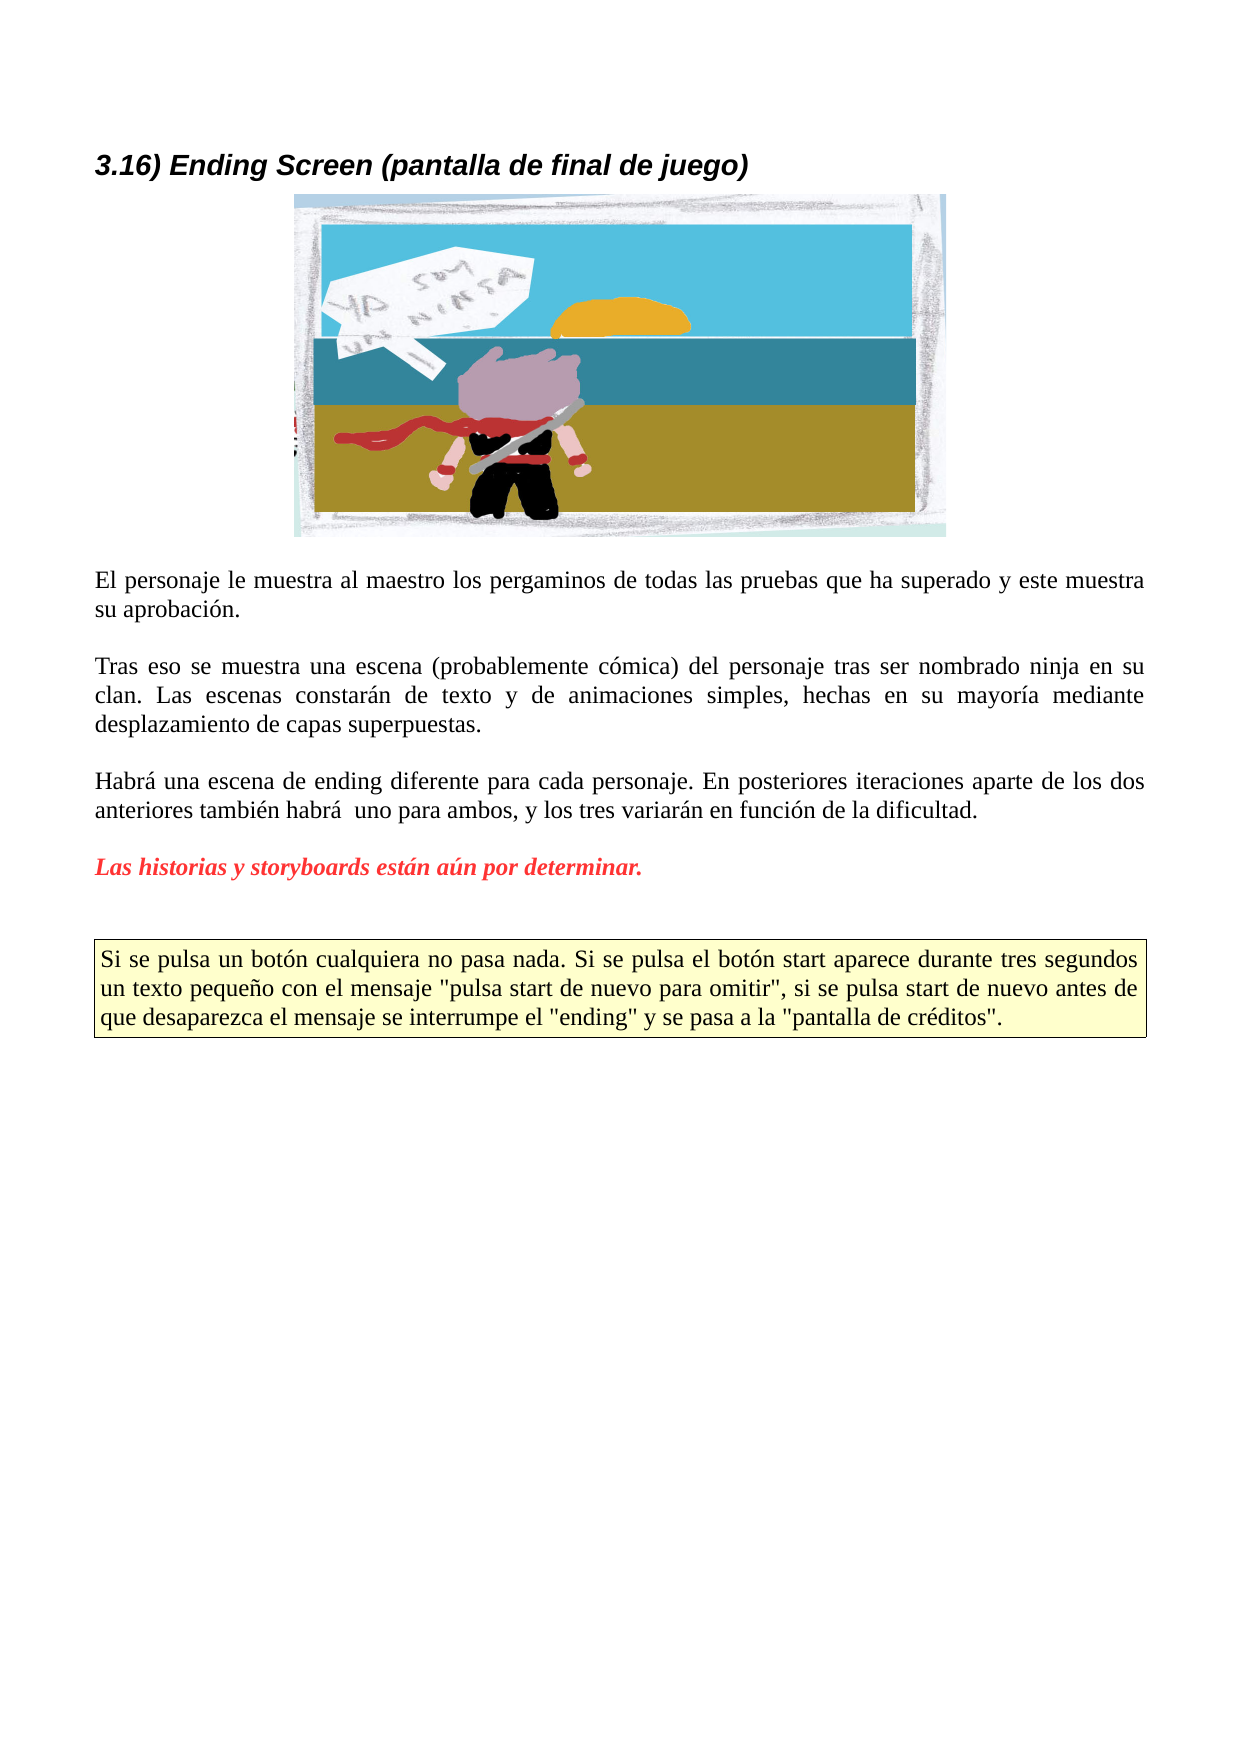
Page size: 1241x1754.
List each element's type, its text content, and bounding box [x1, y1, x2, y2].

text Las historias y storyboards están aún por determinar. [94, 852, 1146, 881]
picture [294, 194, 947, 537]
table_header Si se pulsa un botón cualquiera no pasa nada. Si se pulsa el botón start aparece durante tres segundos un texto pequeño con el mensaje "pulsa start de nuevo para omitir", si se pulsa start de nuevo antes de que desaparezca el mensaje se interrumpe el "ending" y se pasa a la "pantalla de créditos". [95, 940, 1146, 1037]
text Tras eso se muestra una escena (probablemente cómica) del personaje tras ser nombrado ninja en su clan. Las escenas constarán de texto y de animaciones simples, hechas en su mayoría mediante desplazamiento de capas superpuestas. [94, 651, 1146, 737]
text Habrá una escena de ending diferente para cada personaje. En posteriores iteraciones aparte de los dos anteriores también habrá uno para ambos, y los tres variarán en función de la dificultad. [94, 766, 1146, 824]
subtitle 3.16) Ending Screen (pantalla de final de juego) [94, 148, 1146, 182]
text El personaje le muestra al maestro los pergaminos de todas las pruebas que ha superado y este muestra su aprobación. [94, 565, 1146, 622]
